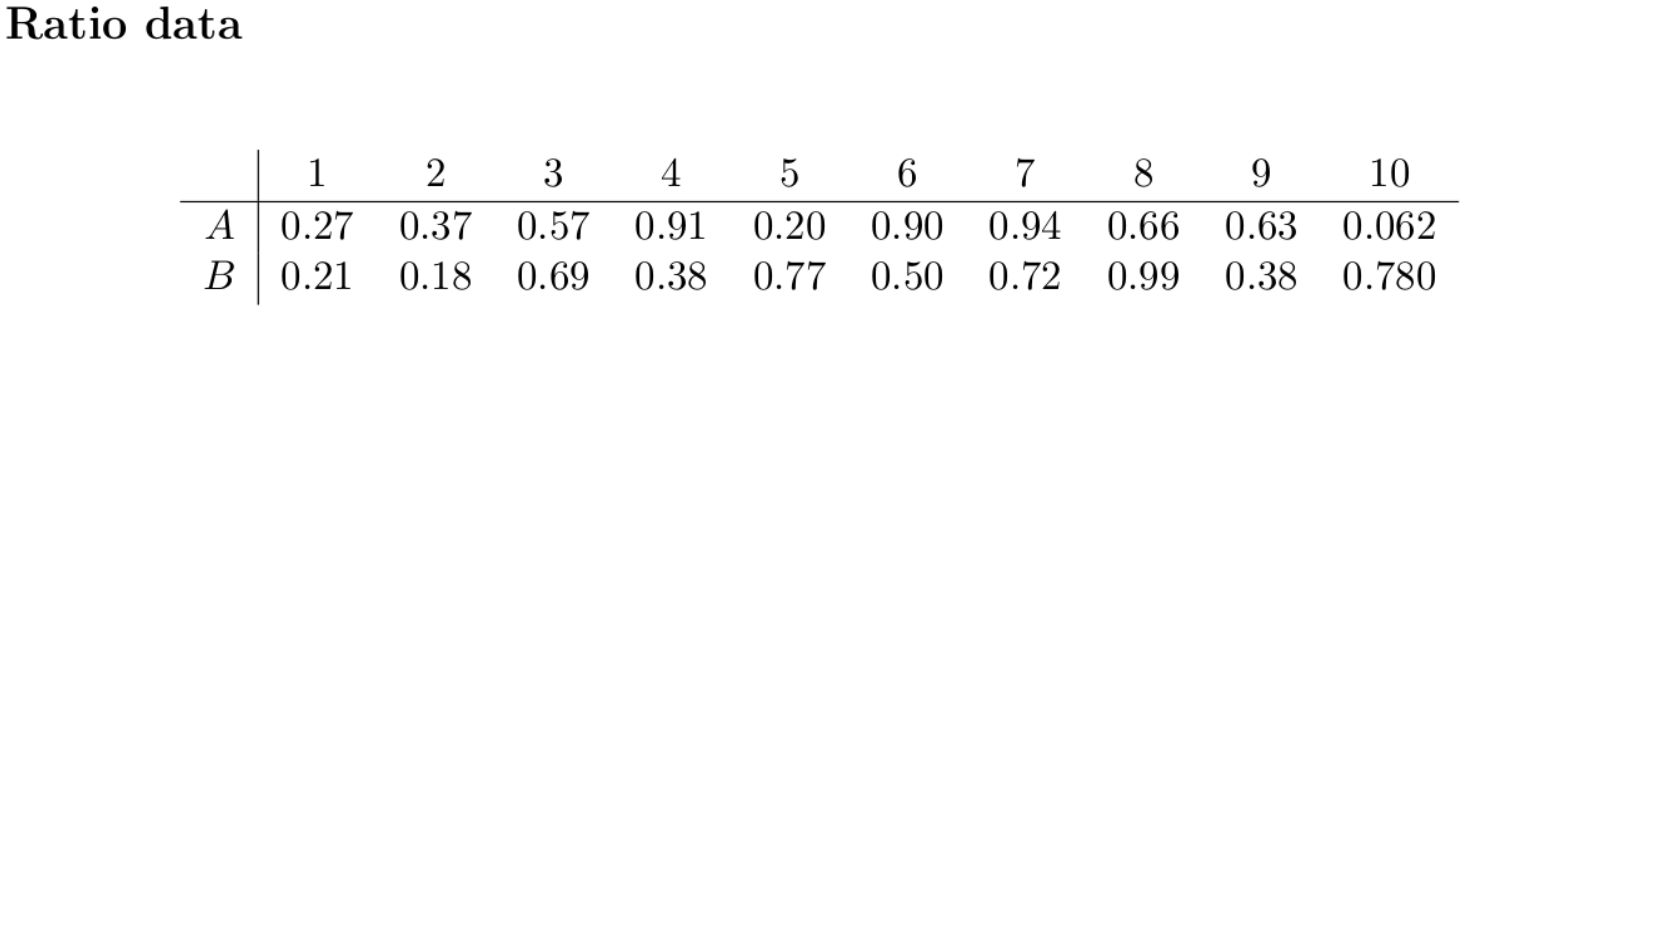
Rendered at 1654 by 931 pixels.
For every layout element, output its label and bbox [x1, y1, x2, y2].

picture [0, 0, 249, 49]
picture [178, 141, 1465, 308]
